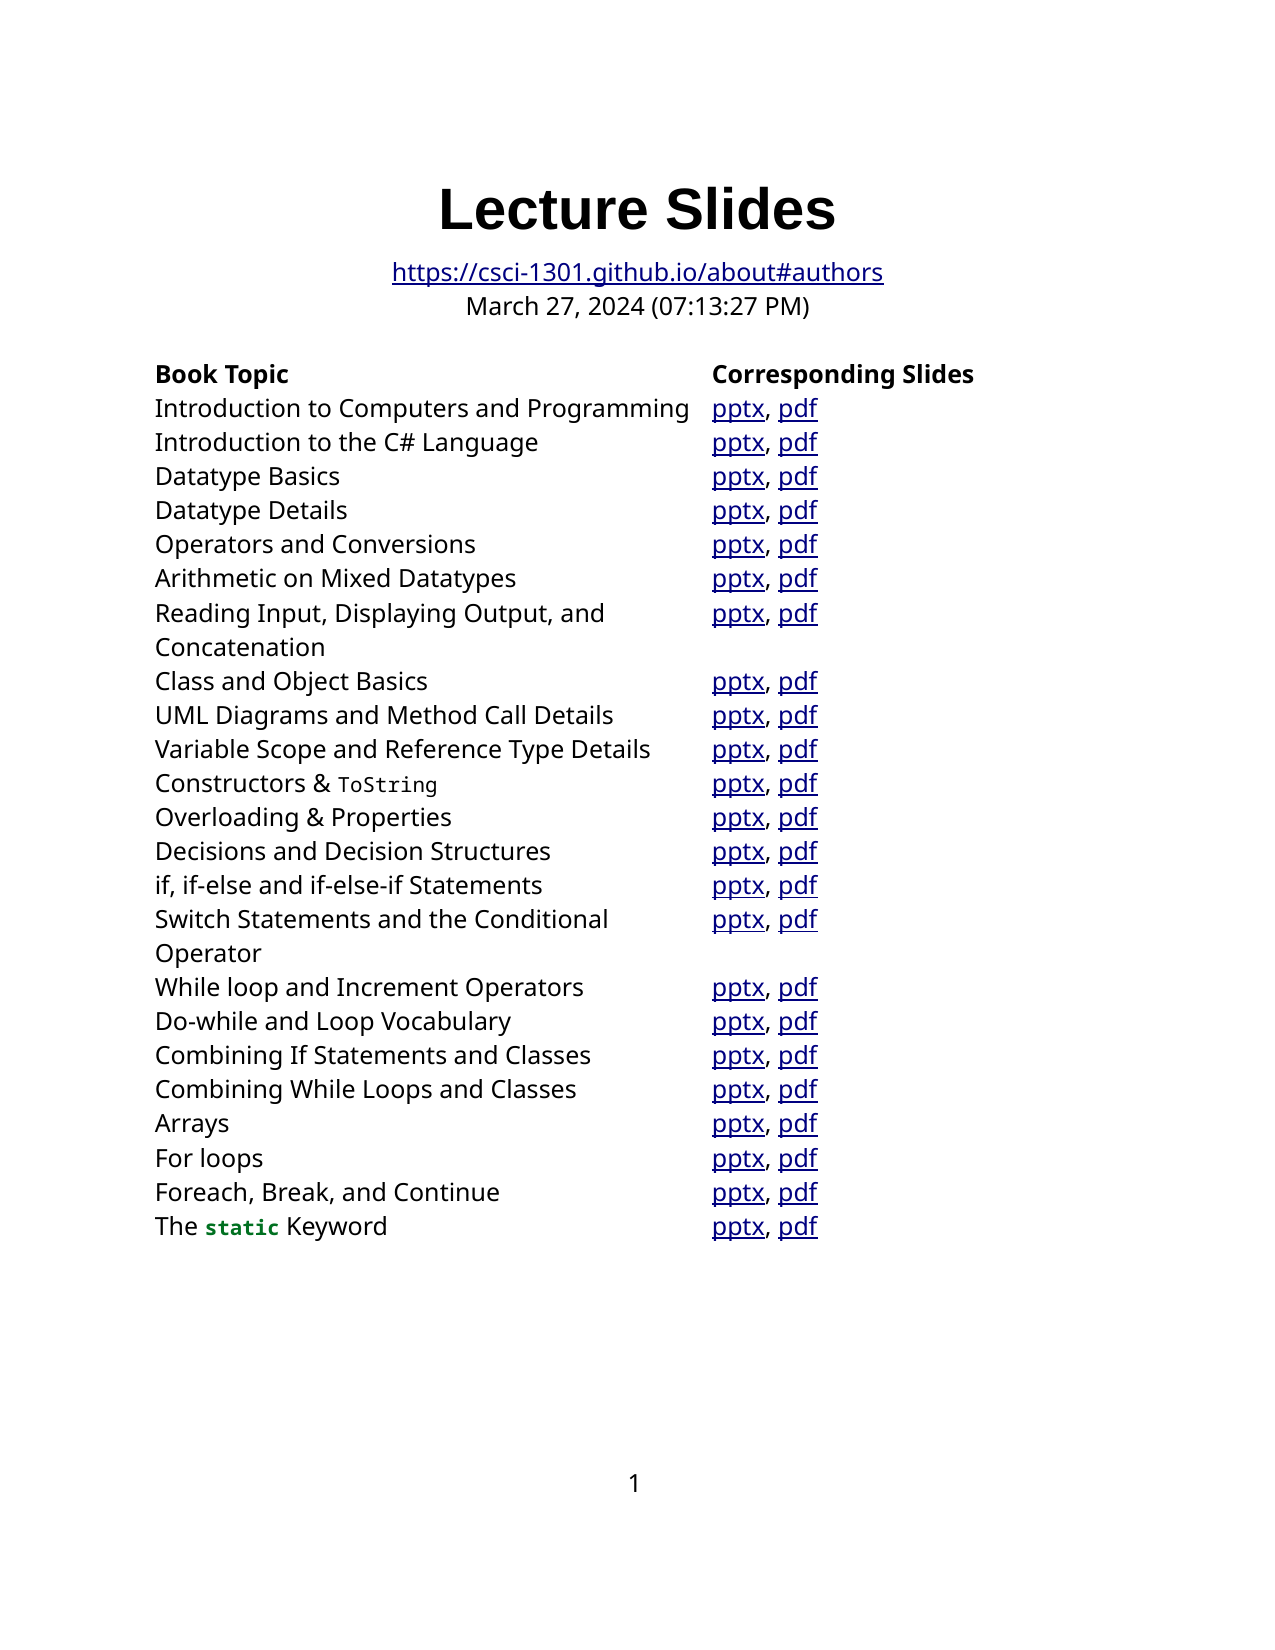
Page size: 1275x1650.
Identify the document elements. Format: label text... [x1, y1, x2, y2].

table_cell Operators and Conversions [150, 527, 707, 561]
table_cell pptx, pdf [707, 800, 1125, 834]
table_cell Datatype Details [150, 493, 707, 527]
table_cell pptx, pdf [707, 902, 1125, 970]
table_cell pptx, pdf [707, 527, 1125, 561]
title Lecture Slides [150, 175, 1125, 242]
table_cell pptx, pdf [707, 595, 1125, 663]
table_cell Overloading & Properties [150, 800, 707, 834]
table_cell For loops [150, 1140, 707, 1174]
table_cell Constructors & ToString [150, 766, 707, 799]
table_cell Combining If Statements and Classes [150, 1038, 707, 1072]
table_cell Arithmetic on Mixed Datatypes [150, 561, 707, 595]
table_cell pptx, pdf [707, 1038, 1125, 1072]
text https://csci-1301.github.io/about#authors [150, 254, 1125, 289]
table_header Book Topic [150, 357, 707, 391]
table_cell Arrays [150, 1106, 707, 1140]
table_cell pptx, pdf [707, 1072, 1125, 1106]
table_cell Decisions and Decision Structures [150, 834, 707, 868]
table_cell pptx, pdf [707, 834, 1125, 868]
table_cell Reading Input, Displaying Output, and Concatenation [150, 595, 707, 663]
table_cell Do-while and Loop Vocabulary [150, 1004, 707, 1038]
table_cell pptx, pdf [707, 425, 1125, 459]
table_cell pptx, pdf [707, 663, 1125, 697]
table_cell Introduction to Computers and Programming [150, 391, 707, 425]
table_cell Combining While Loops and Classes [150, 1072, 707, 1106]
table_cell pptx, pdf [707, 493, 1125, 527]
table_cell pptx, pdf [707, 391, 1125, 425]
table_cell pptx, pdf [707, 1106, 1125, 1140]
table_cell Introduction to the C# Language [150, 425, 707, 459]
table_cell pptx, pdf [707, 970, 1125, 1004]
table_cell Variable Scope and Reference Type Details [150, 731, 707, 766]
table_cell Class and Object Basics [150, 663, 707, 697]
table_cell pptx, pdf [707, 698, 1125, 731]
table_cell if, if-else and if-else-if Statements [150, 868, 707, 902]
table_cell pptx, pdf [707, 561, 1125, 595]
table_cell Switch Statements and the Conditional Operator [150, 902, 707, 970]
table_cell While loop and Increment Operators [150, 970, 707, 1004]
table_cell The static Keyword [150, 1208, 707, 1242]
table_cell pptx, pdf [707, 1140, 1125, 1174]
table_cell pptx, pdf [707, 459, 1125, 493]
table_cell pptx, pdf [707, 766, 1125, 799]
table_cell pptx, pdf [707, 868, 1125, 902]
table_cell pptx, pdf [707, 1174, 1125, 1208]
table_cell pptx, pdf [707, 731, 1125, 766]
table_header Corresponding Slides [707, 357, 1125, 391]
table_cell pptx, pdf [707, 1004, 1125, 1038]
table_cell Foreach, Break, and Continue [150, 1174, 707, 1208]
table_cell Datatype Basics [150, 459, 707, 493]
text March 27, 2024 (07:13:27 PM) [150, 289, 1125, 323]
table_cell pptx, pdf [707, 1208, 1125, 1242]
table_cell UML Diagrams and Method Call Details [150, 698, 707, 731]
